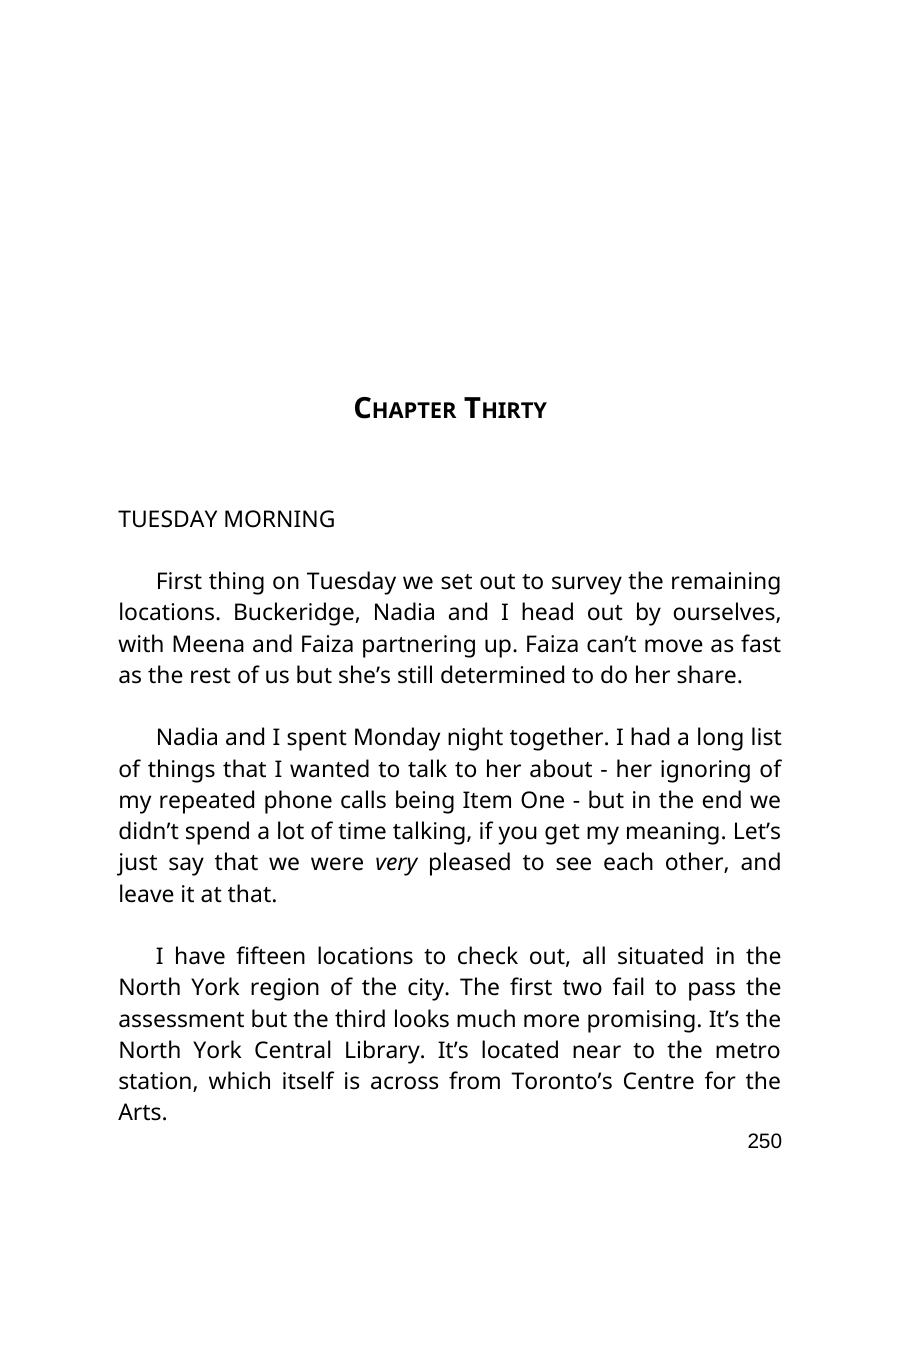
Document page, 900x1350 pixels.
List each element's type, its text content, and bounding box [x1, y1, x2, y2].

text CHAPTER THIRTY [118, 388, 782, 427]
text Nadia and I spent Monday night together. I had a long list of things that I wanted to talk to her about - her ignoring of my repeated phone calls being Item One - but in the end we didn’t spend a lot of time talking, if you get my meaning. Let’s just say that we were very pleased to see each other, and leave it at that. [118, 721, 782, 909]
text I have fifteen locations to check out, all situated in the North York region of the city. The first two fail to pass the assessment but the third looks much more promising. It’s the North York Central Library. It’s located near to the metro station, which itself is across from Toronto’s Centre for the Arts. [118, 940, 782, 1127]
text First thing on Tuesday we set out to survey the remaining locations. Buckeridge, Nadia and I head out by ourselves, with Meena and Faiza partnering up. Faiza can’t move as fast as the rest of us but she’s still determined to do her share. [118, 565, 782, 690]
text TUESDAY MORNING [118, 502, 782, 534]
